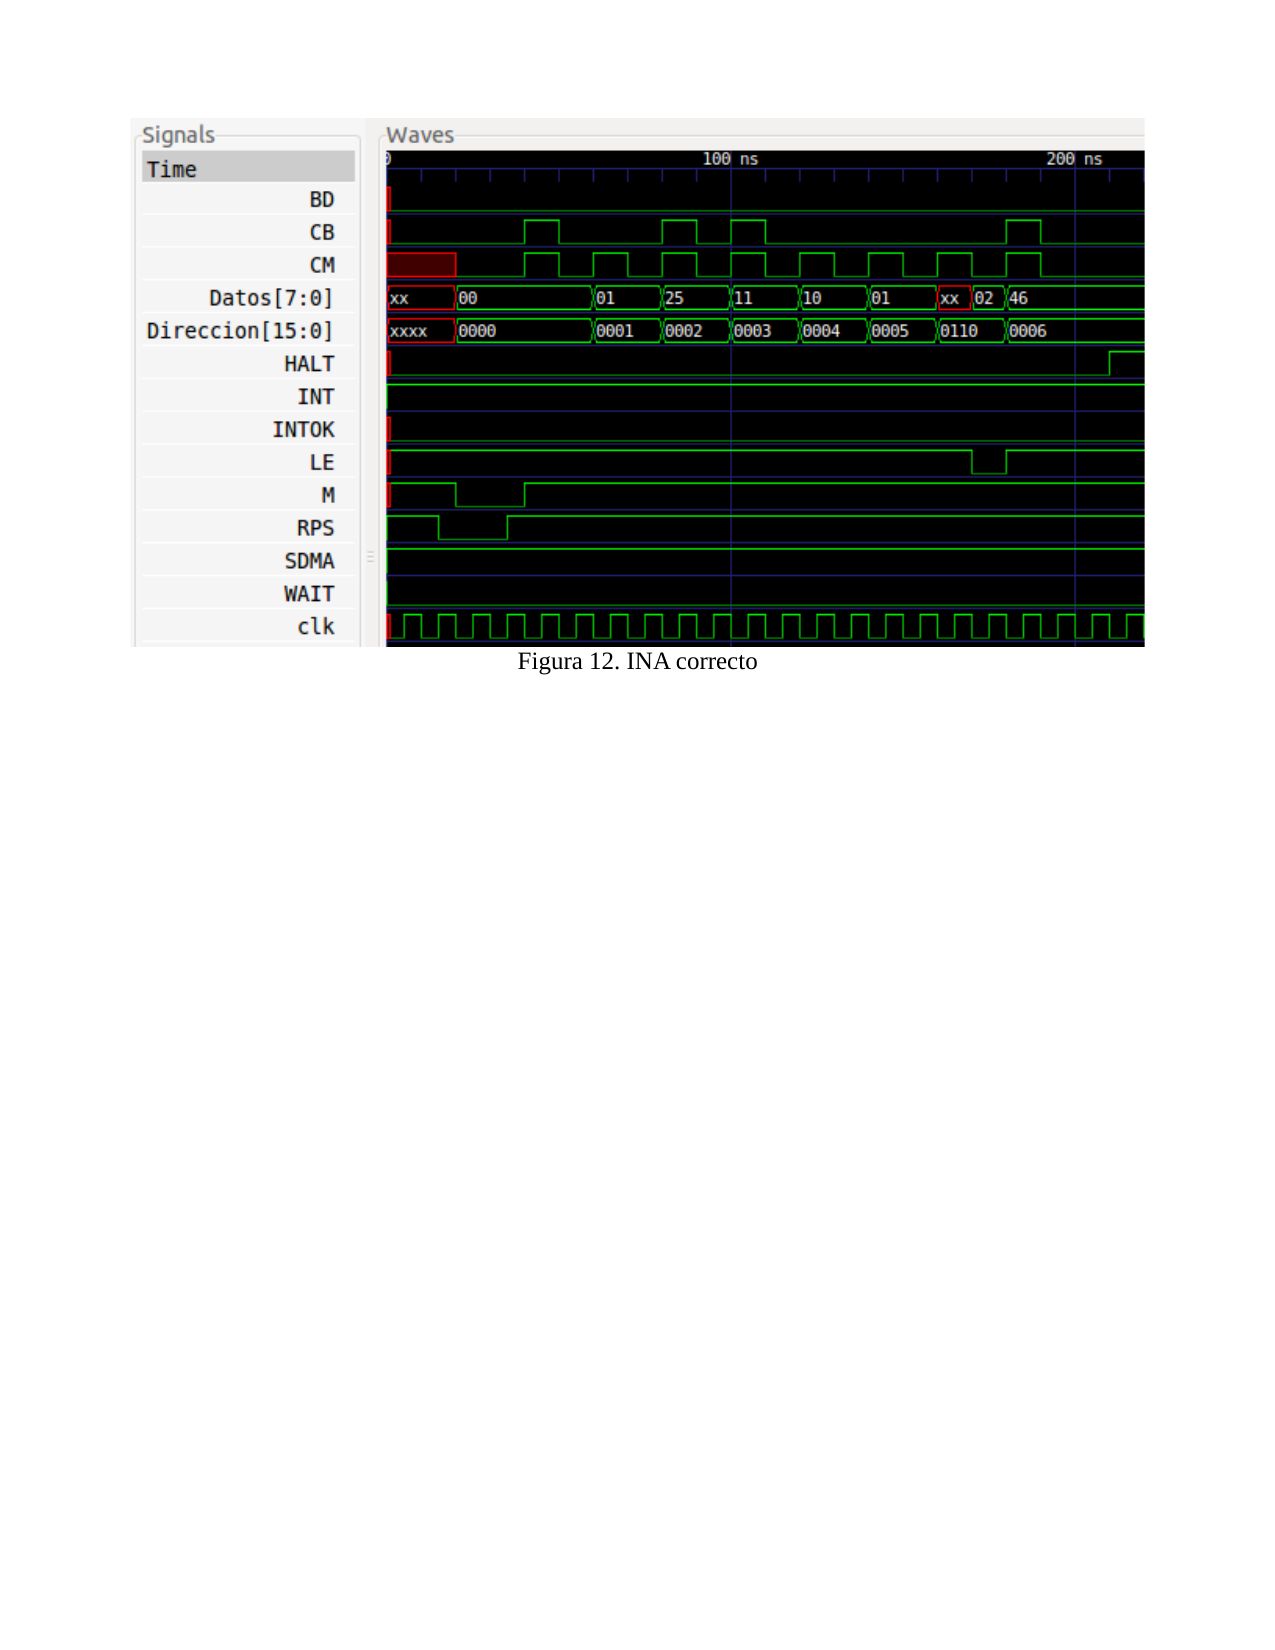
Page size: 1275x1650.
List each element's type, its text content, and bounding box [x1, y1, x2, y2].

text Figura 12. INA correcto [118, 647, 1157, 675]
picture [130, 118, 1145, 647]
